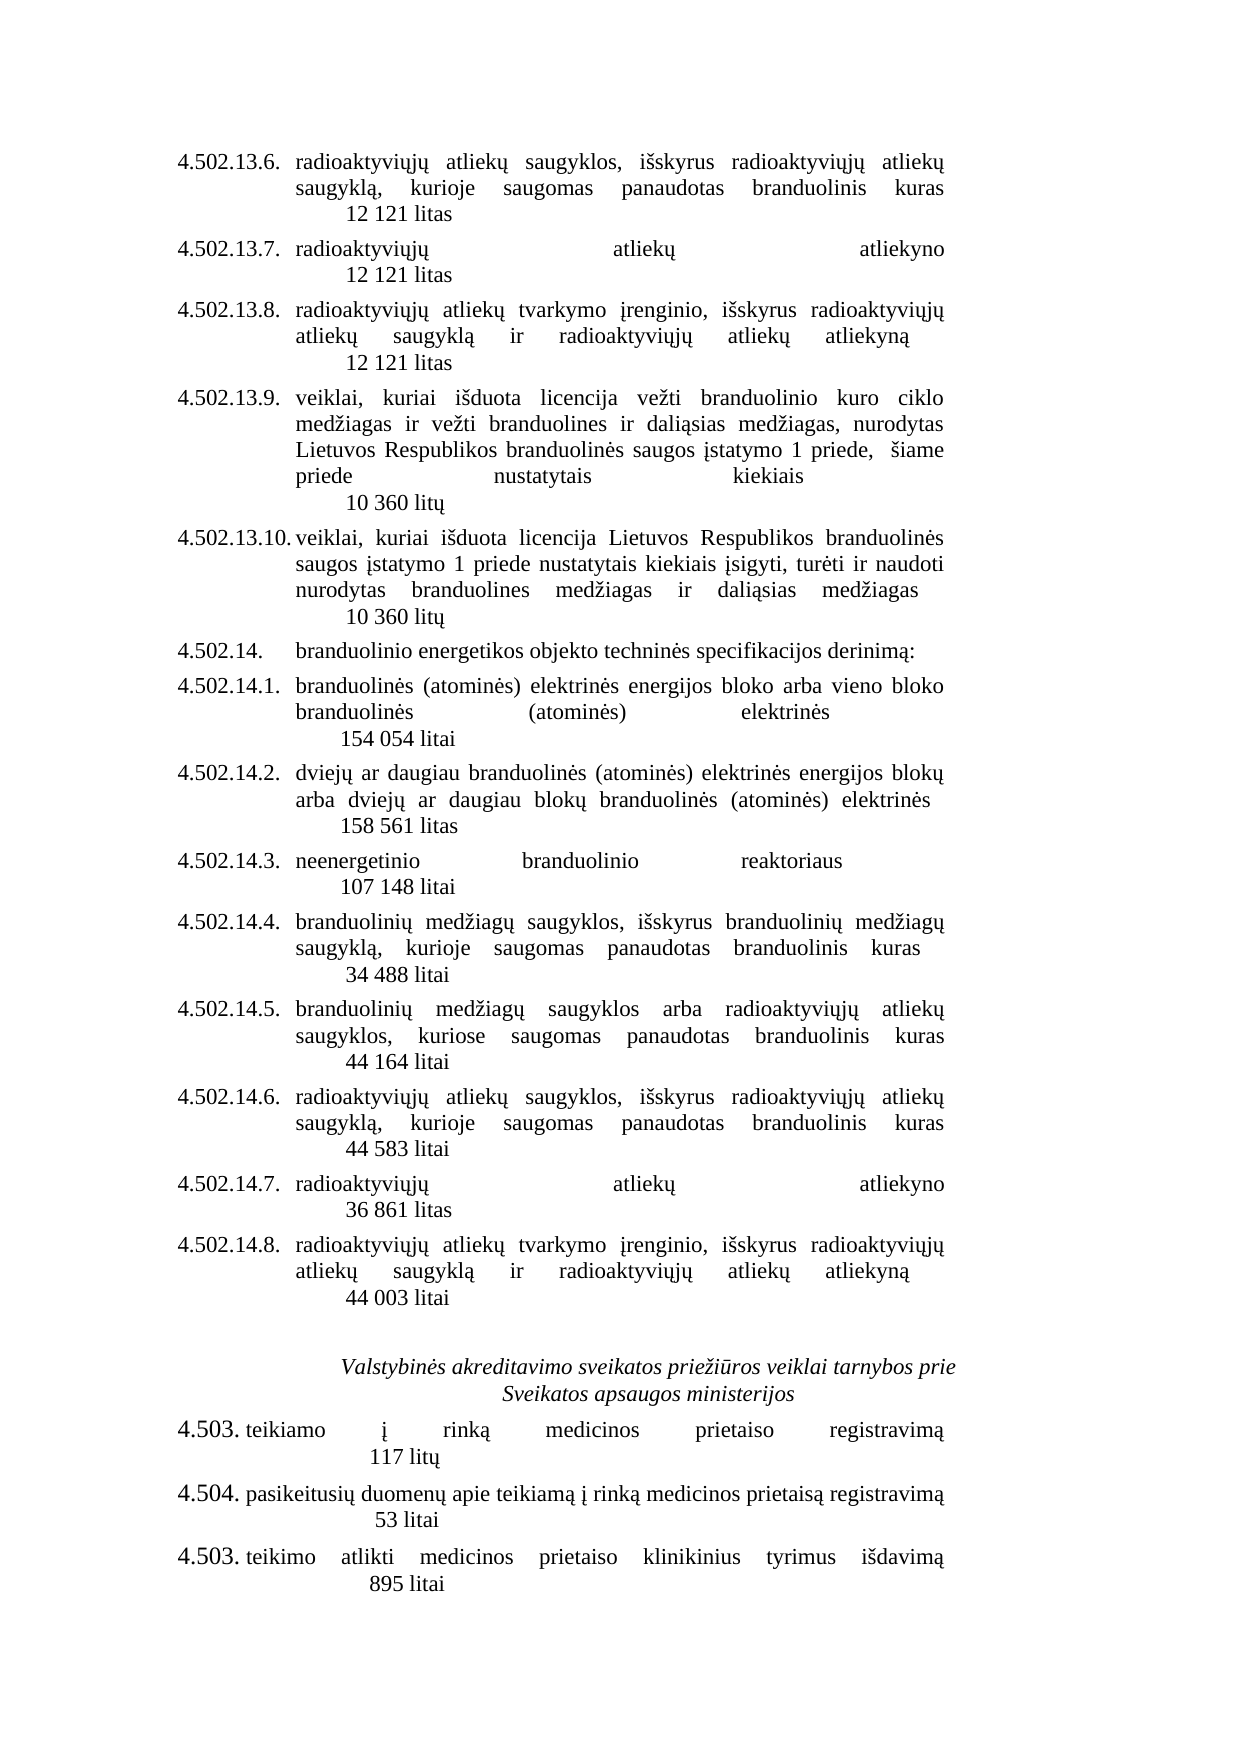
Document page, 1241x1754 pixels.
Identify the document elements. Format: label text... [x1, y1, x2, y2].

text 4.502.14.8. radioaktyviųjų atliekų tvarkymo įrenginio, išskyrus radioaktyviųjų atliekų saugyklą ir radioaktyviųjų atliekų atliekyną 44 003 litai [177, 1231, 945, 1310]
list pasikeitusių duomenų apie teikiamą į rinką medicinos prietaisą registravimą 53 litai [177, 1478, 945, 1533]
text Valstybinės akreditavimo sveikatos priežiūros veiklai tarnybos prie Sveikatos apsaugos ministerijos [295, 1353, 1004, 1406]
text 4.502.13.9. veiklai, kuriai išduota licencija vežti branduolinio kuro ciklo medžiagas ir vežti branduolines ir daliąsias medžiagas, nurodytas Lietuvos Respublikos branduolinės saugos įstatymo 1 priede, šiame priede nustatytais kiekiais 10 360 litų [177, 383, 945, 515]
text 4.502.13.10. veiklai, kuriai išduota licencija Lietuvos Respublikos branduolinės saugos įstatymo 1 priede nustatytais kiekiais įsigyti, turėti ir naudoti nurodytas branduolines medžiagas ir daliąsias medžiagas 10 360 litų [177, 524, 945, 629]
text 4.502.13.8. radioaktyviųjų atliekų tvarkymo įrenginio, išskyrus radioaktyviųjų atliekų saugyklą ir radioaktyviųjų atliekų atliekyną 12 121 litas [177, 296, 945, 375]
list teikimo atlikti medicinos prietaiso klinikinius tyrimus išdavimą 895 litai [177, 1541, 945, 1596]
text 4.502.14. branduolinio energetikos objekto techninės specifikacijos derinimą: [177, 637, 945, 664]
text 4.502.14.3. neenergetinio branduolinio reaktoriaus 107 148 litai [177, 847, 945, 899]
text 4.502.14.5. branduolinių medžiagų saugyklos arba radioaktyviųjų atliekų saugyklos, kuriose saugomas panaudotas branduolinis kuras 44 164 litai [177, 995, 945, 1074]
text 4.502.14.6. radioaktyviųjų atliekų saugyklos, išskyrus radioaktyviųjų atliekų saugyklą, kurioje saugomas panaudotas branduolinis kuras 44 583 litai [177, 1083, 945, 1162]
text 4.502.13.7. radioaktyviųjų atliekų atliekyno 12 121 litas [177, 235, 945, 288]
list teikiamo į rinką medicinos prietaiso registravimą 117 litų [177, 1414, 945, 1469]
text 4.502.14.7. radioaktyviųjų atliekų atliekyno 36 861 litas [177, 1170, 945, 1223]
text 4.502.14.4. branduolinių medžiagų saugyklos, išskyrus branduolinių medžiagų saugyklą, kurioje saugomas panaudotas branduolinis kuras 34 488 litai [177, 908, 945, 987]
text 4.502.13.6. radioaktyviųjų atliekų saugyklos, išskyrus radioaktyviųjų atliekų saugyklą, kurioje saugomas panaudotas branduolinis kuras 12 121 litas [177, 148, 945, 227]
text 4.502.14.2. dviejų ar daugiau branduolinės (atominės) elektrinės energijos blokų arba dviejų ar daugiau blokų branduolinės (atominės) elektrinės 158 561 litas [177, 759, 945, 838]
text 4.502.14.1. branduolinės (atominės) elektrinės energijos bloko arba vieno bloko branduolinės (atominės) elektrinės 154 054 litai [177, 672, 945, 751]
